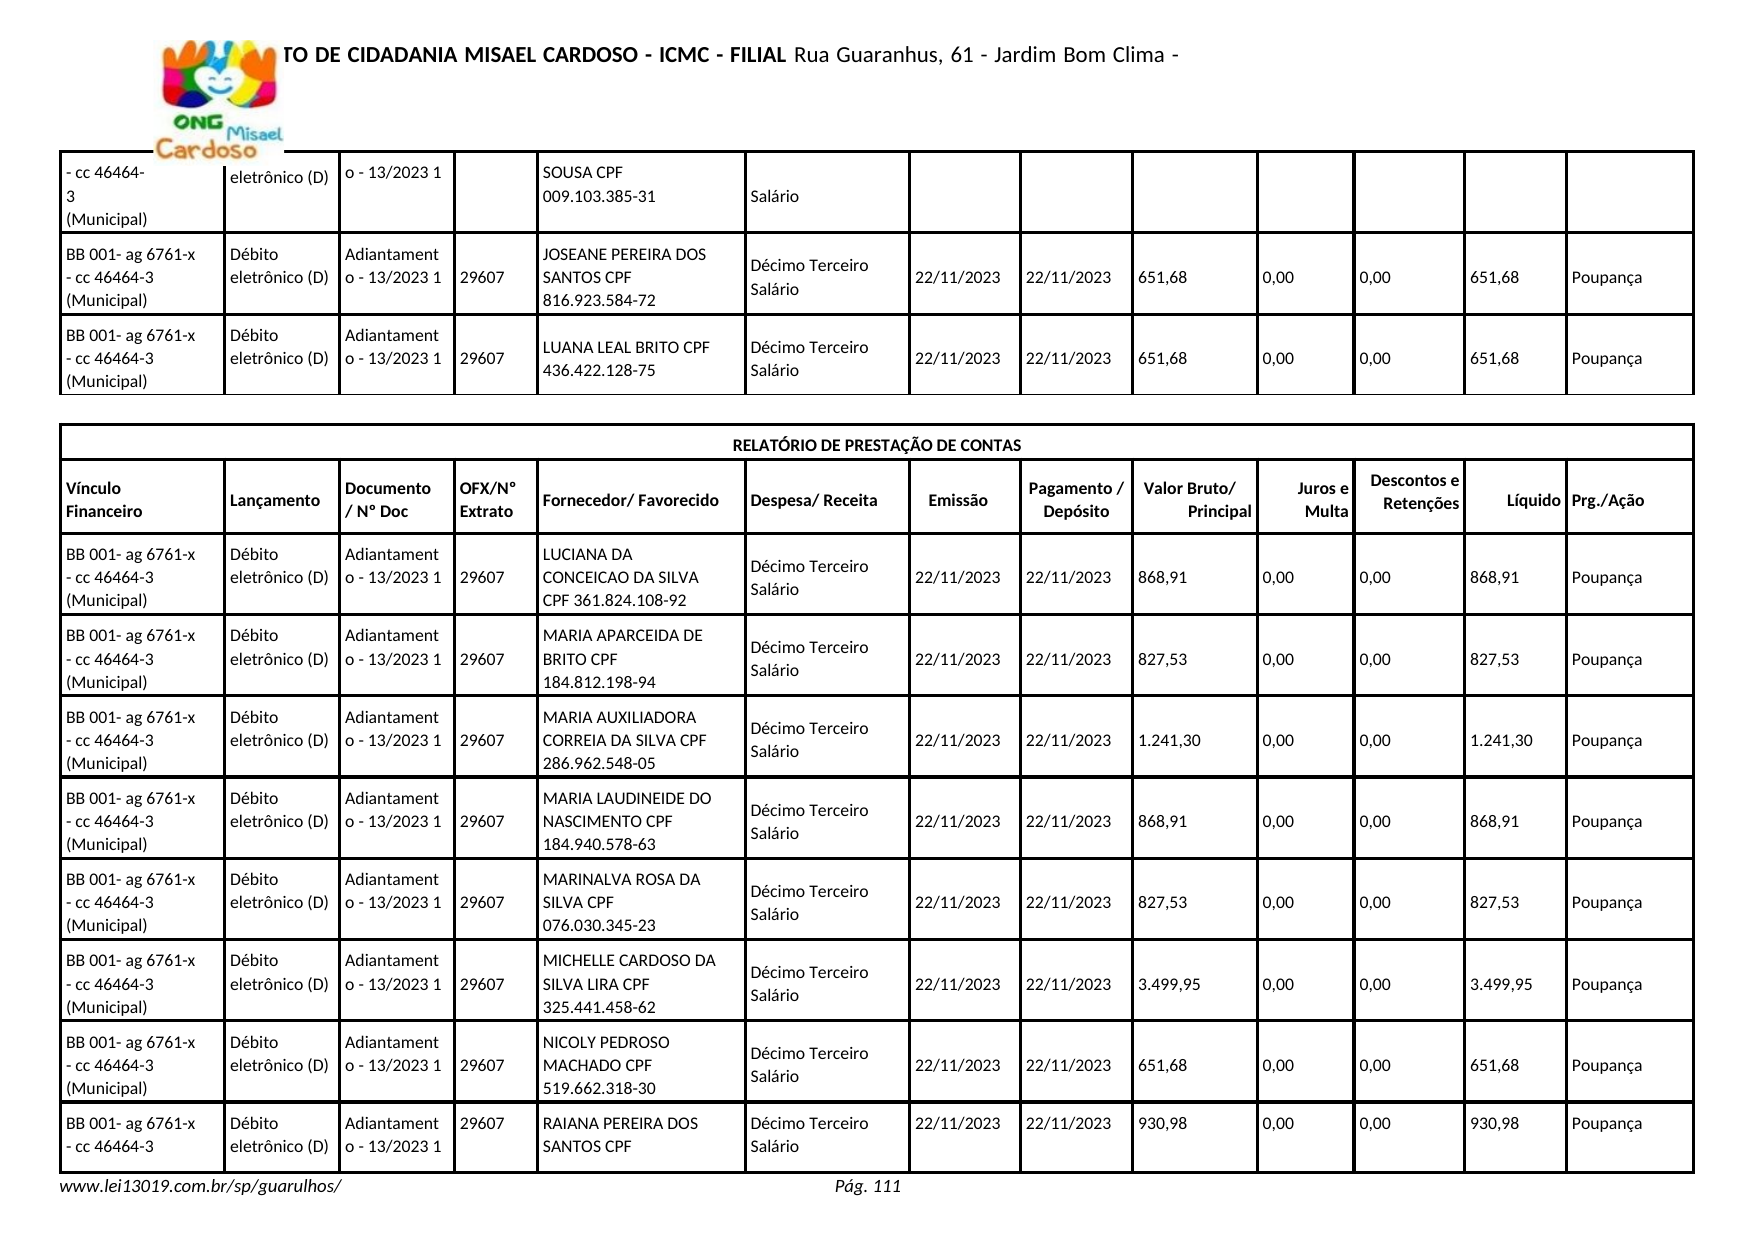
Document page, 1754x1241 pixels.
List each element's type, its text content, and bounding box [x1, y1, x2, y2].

table_cell 0,00 [1356, 697, 1463, 775]
table_cell JOSEANE PEREIRA DOS SANTOS CPF 816.923.584-72 [539, 234, 744, 312]
table_cell BB 001- ag 6761-x - cc 46464-3 (Municipal) [62, 234, 223, 312]
table_cell 22/11/2023 [1022, 234, 1131, 312]
table_cell Débito eletrônico (D) [226, 316, 338, 394]
table_cell Décimo Terceiro Salário [747, 535, 908, 613]
table_cell 0,00 [1259, 697, 1352, 775]
table_cell Débito eletrônico (D) [226, 234, 338, 312]
table_cell MARIA AUXILIADORA CORREIA DA SILVA CPF 286.962.548-05 [539, 697, 744, 775]
table_cell [1568, 153, 1692, 231]
table_cell 29607 [456, 234, 536, 312]
table_cell 29607 [456, 535, 536, 613]
table_cell 29607 [456, 941, 536, 1019]
table_cell 22/11/2023 [1022, 779, 1131, 857]
table_cell MARIA APARCEIDA DE BRITO CPF 184.812.198-94 [539, 616, 744, 694]
table_cell 827,53 [1466, 860, 1565, 938]
table_cell Documento / Nº Doc [341, 461, 453, 532]
table_cell Líquido [1466, 461, 1565, 532]
table_header RELATÓRIO DE PRESTAÇÃO DE CONTAS [62, 426, 1692, 457]
table_cell Poupança [1568, 860, 1692, 938]
table_cell Poupança [1568, 535, 1692, 613]
table_cell BB 001- ag 6761-x - cc 46464-3 (Municipal) [62, 1022, 223, 1100]
table_cell 1.241,30 [1466, 697, 1565, 775]
table_cell Juros e Multa [1259, 461, 1352, 532]
table_cell Salário [747, 153, 908, 231]
table_cell Décimo Terceiro Salário [747, 234, 908, 312]
table_cell [911, 153, 1019, 231]
table_cell 22/11/2023 [1022, 316, 1131, 394]
table_cell Décimo Terceiro Salário [747, 1104, 908, 1171]
table_cell 651,68 [1466, 316, 1565, 394]
table_cell Adiantament o - 13/2023 1 [341, 779, 453, 857]
table_cell Emissão [911, 461, 1019, 532]
table_cell Débito eletrônico (D) [226, 941, 338, 1019]
table_cell [1466, 153, 1565, 231]
table_cell 22/11/2023 [1022, 616, 1131, 694]
table_cell Décimo Terceiro Salário [747, 316, 908, 394]
table_cell Débito eletrônico (D) [226, 616, 338, 694]
table_cell 22/11/2023 [1022, 697, 1131, 775]
table_cell - cc 46464-3 (Municipal) [62, 153, 223, 231]
table_cell 22/11/2023 [1022, 1022, 1131, 1100]
table_cell Poupança [1568, 1022, 1692, 1100]
table_cell Décimo Terceiro Salário [747, 860, 908, 938]
table_cell 29607 [456, 316, 536, 394]
table_cell 651,68 [1134, 234, 1256, 312]
table_cell 0,00 [1259, 779, 1352, 857]
table_cell Poupança [1568, 1104, 1692, 1171]
table_cell Adiantament o - 13/2023 1 [341, 860, 453, 938]
table_cell 22/11/2023 [911, 616, 1019, 694]
table_cell Débito eletrônico (D) [226, 1022, 338, 1100]
table_cell 827,53 [1466, 616, 1565, 694]
table_cell 22/11/2023 [911, 234, 1019, 312]
table_cell Poupança [1568, 316, 1692, 394]
table_cell Adiantament o - 13/2023 1 [341, 316, 453, 394]
table_cell Poupança [1568, 697, 1692, 775]
table_cell Poupança [1568, 616, 1692, 694]
table_cell 0,00 [1356, 316, 1463, 394]
table_cell 29607 [456, 1022, 536, 1100]
table_cell 0,00 [1259, 1104, 1352, 1171]
table_cell 868,91 [1466, 535, 1565, 613]
table_cell 868,91 [1134, 535, 1256, 613]
table_cell 29607 [456, 616, 536, 694]
table_cell Décimo Terceiro Salário [747, 1022, 908, 1100]
table_cell 22/11/2023 [911, 1104, 1019, 1171]
table_cell Poupança [1568, 941, 1692, 1019]
table_cell Fornecedor/ Favorecido [539, 461, 744, 532]
table_cell NICOLY PEDROSO MACHADO CPF 519.662.318-30 [539, 1022, 744, 1100]
table_cell Adiantament o - 13/2023 1 [341, 941, 453, 1019]
table_cell 0,00 [1356, 1022, 1463, 1100]
table_cell Valor Bruto/ Principal [1134, 461, 1256, 532]
table_cell Adiantament o - 13/2023 1 [341, 1022, 453, 1100]
table_cell MARIA LAUDINEIDE DO NASCIMENTO CPF 184.940.578-63 [539, 779, 744, 857]
table_cell 0,00 [1259, 234, 1352, 312]
table_cell 1.241,30 [1134, 697, 1256, 775]
table_cell 0,00 [1356, 860, 1463, 938]
table_cell 22/11/2023 [1022, 1104, 1131, 1171]
table_cell Vínculo Financeiro [62, 461, 223, 532]
table_cell Débito eletrônico (D) [226, 860, 338, 938]
table_cell eletrônico (D) [226, 153, 338, 231]
table_cell 22/11/2023 [911, 1022, 1019, 1100]
table_cell Poupança [1568, 234, 1692, 312]
table_cell 0,00 [1259, 616, 1352, 694]
table_cell Adiantament o - 13/2023 1 [341, 234, 453, 312]
table_cell Prg./Ação [1568, 461, 1692, 532]
table_cell [1259, 153, 1352, 231]
table_cell 22/11/2023 [1022, 860, 1131, 938]
table_cell MICHELLE CARDOSO DA SILVA LIRA CPF 325.441.458-62 [539, 941, 744, 1019]
table_cell Lançamento [226, 461, 338, 532]
table_cell Décimo Terceiro Salário [747, 616, 908, 694]
table_cell Adiantament o - 13/2023 1 [341, 1104, 453, 1171]
table_cell 930,98 [1466, 1104, 1565, 1171]
table_cell 0,00 [1356, 1104, 1463, 1171]
table_cell BB 001- ag 6761-x - cc 46464-3 (Municipal) [62, 697, 223, 775]
table_cell 22/11/2023 [911, 779, 1019, 857]
table_cell [1356, 153, 1463, 231]
table_cell 651,68 [1466, 1022, 1565, 1100]
table_cell 22/11/2023 [1022, 535, 1131, 613]
table_cell 930,98 [1134, 1104, 1256, 1171]
table_cell 0,00 [1356, 234, 1463, 312]
table_cell Décimo Terceiro Salário [747, 697, 908, 775]
table_cell 827,53 [1134, 616, 1256, 694]
table_cell SOUSA CPF 009.103.385-31 [539, 153, 744, 231]
table_cell Débito eletrônico (D) [226, 1104, 338, 1171]
table_cell LUCIANA DA CONCEICAO DA SILVA CPF 361.824.108-92 [539, 535, 744, 613]
table_cell 22/11/2023 [911, 941, 1019, 1019]
table_cell LUANA LEAL BRITO CPF 436.422.128-75 [539, 316, 744, 394]
table_cell 0,00 [1259, 860, 1352, 938]
table_cell OFX/Nº Extrato [456, 461, 536, 532]
table_cell 868,91 [1466, 779, 1565, 857]
table_cell 22/11/2023 [911, 860, 1019, 938]
table_cell 827,53 [1134, 860, 1256, 938]
table_cell 0,00 [1259, 535, 1352, 613]
table_cell 0,00 [1259, 1022, 1352, 1100]
table_cell o - 13/2023 1 [341, 153, 453, 231]
table_cell [1022, 153, 1131, 231]
table_cell Poupança [1568, 779, 1692, 857]
table_cell BB 001- ag 6761-x - cc 46464-3 (Municipal) [62, 535, 223, 613]
table_cell 0,00 [1259, 316, 1352, 394]
table_cell Adiantament o - 13/2023 1 [341, 697, 453, 775]
table_cell Débito eletrônico (D) [226, 697, 338, 775]
table_cell 22/11/2023 [911, 316, 1019, 394]
table_cell BB 001- ag 6761-x - cc 46464-3 (Municipal) [62, 616, 223, 694]
table_cell 0,00 [1356, 941, 1463, 1019]
table_cell Adiantament o - 13/2023 1 [341, 616, 453, 694]
table_cell 0,00 [1259, 941, 1352, 1019]
table_cell 3.499,95 [1134, 941, 1256, 1019]
table_cell 3.499,95 [1466, 941, 1565, 1019]
table_cell MARINALVA ROSA DA SILVA CPF 076.030.345-23 [539, 860, 744, 938]
table_cell 22/11/2023 [1022, 941, 1131, 1019]
table_cell Adiantament o - 13/2023 1 [341, 535, 453, 613]
table_cell Décimo Terceiro Salário [747, 779, 908, 857]
table_cell 29607 [456, 860, 536, 938]
table_cell 0,00 [1356, 779, 1463, 857]
table_cell 22/11/2023 [911, 697, 1019, 775]
table_cell [456, 153, 536, 231]
table_cell 651,68 [1134, 316, 1256, 394]
table_cell BB 001- ag 6761-x - cc 46464-3 (Municipal) [62, 941, 223, 1019]
table_cell 29607 [456, 697, 536, 775]
table_cell 868,91 [1134, 779, 1256, 857]
table_cell 29607 [456, 779, 536, 857]
table_cell 651,68 [1466, 234, 1565, 312]
table_cell 29607 [456, 1104, 536, 1171]
table_cell BB 001- ag 6761-x - cc 46464-3 [62, 1104, 223, 1171]
table_cell 22/11/2023 [911, 535, 1019, 613]
table_cell BB 001- ag 6761-x - cc 46464-3 (Municipal) [62, 779, 223, 857]
table_cell BB 001- ag 6761-x - cc 46464-3 (Municipal) [62, 316, 223, 394]
table_cell Pagamento / Depósito [1022, 461, 1131, 532]
table_cell 0,00 [1356, 616, 1463, 694]
table_cell BB 001- ag 6761-x - cc 46464-3 (Municipal) [62, 860, 223, 938]
table_cell Décimo Terceiro Salário [747, 941, 908, 1019]
table_cell Descontos e Retenções [1356, 461, 1463, 532]
table_cell [1134, 153, 1256, 231]
table_cell Despesa/ Receita [747, 461, 908, 532]
table_cell Débito eletrônico (D) [226, 779, 338, 857]
table_cell RAIANA PEREIRA DOS SANTOS CPF [539, 1104, 744, 1171]
table_cell Débito eletrônico (D) [226, 535, 338, 613]
table_cell 0,00 [1356, 535, 1463, 613]
table_cell 651,68 [1134, 1022, 1256, 1100]
